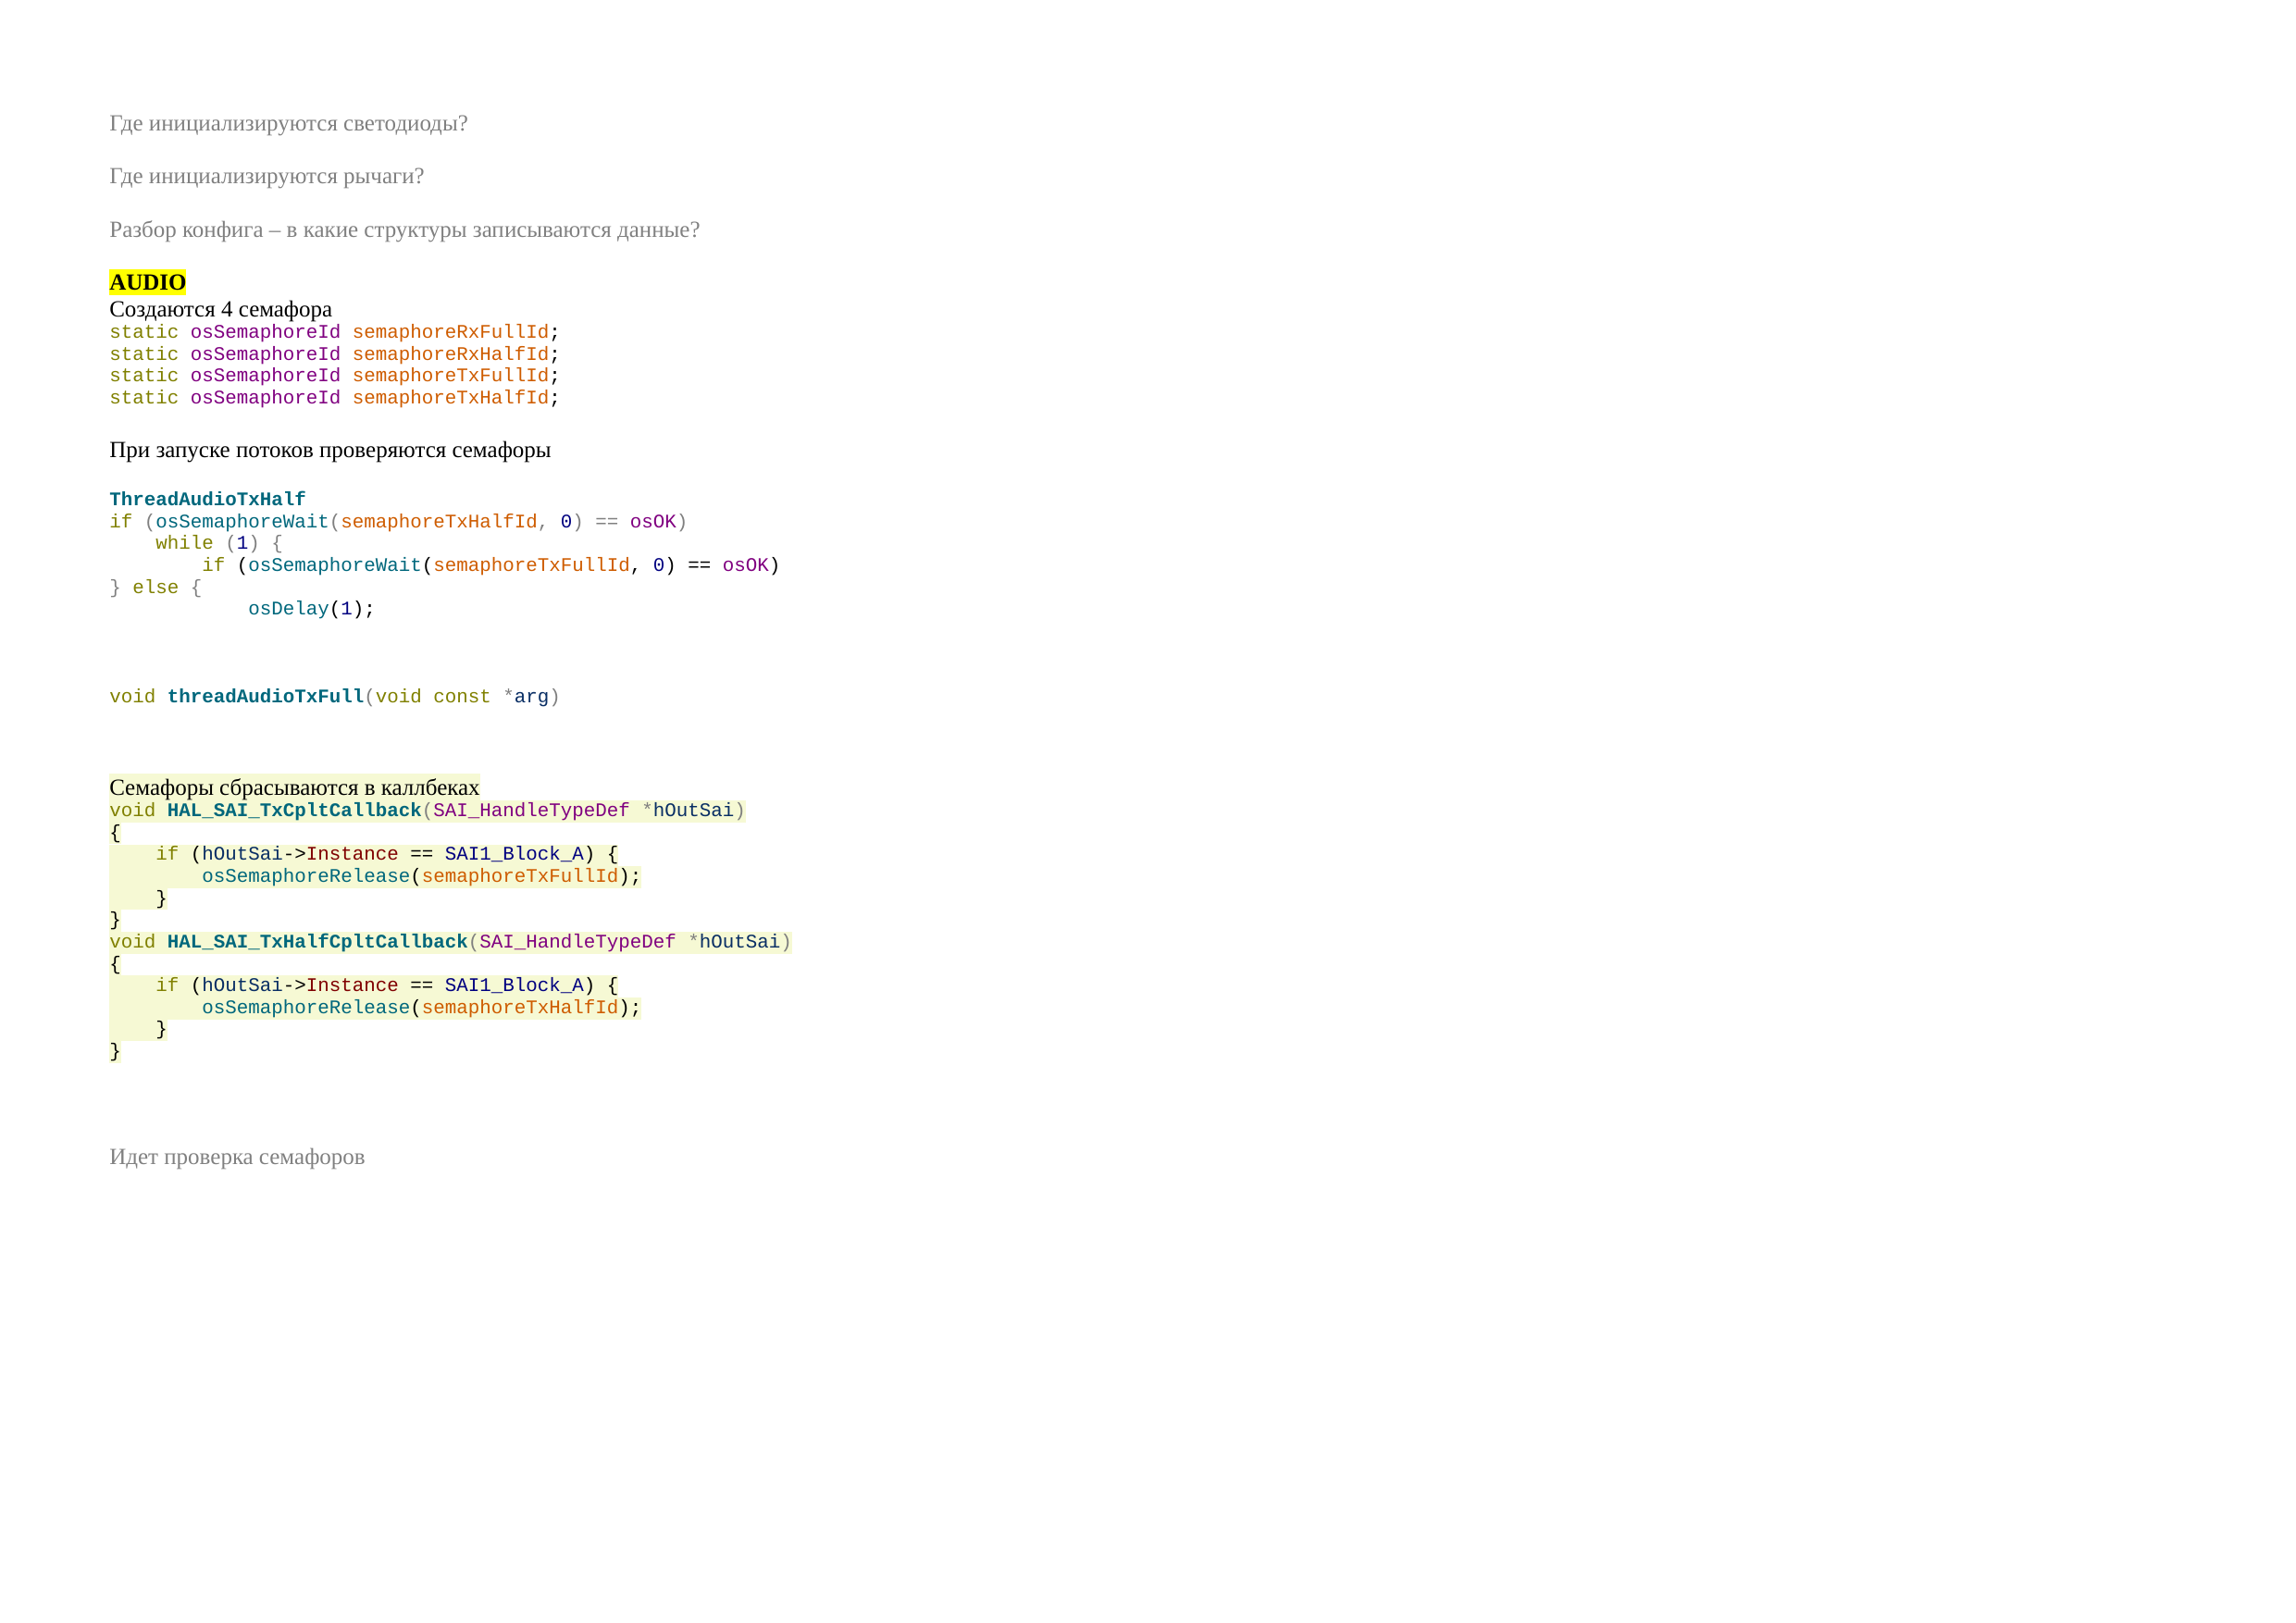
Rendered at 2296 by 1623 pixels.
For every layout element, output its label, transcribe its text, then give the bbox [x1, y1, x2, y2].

text void HAL_SAI_TxHalfCpltCallback(SAI_HandleTypeDef *hOutSai) [109, 932, 2186, 954]
text void threadAudioTxFull(void const *arg) [109, 687, 2186, 708]
text } [109, 888, 2186, 910]
text Семафоры сбрасываются в каллбеках [109, 774, 2186, 800]
text При запуске потоков проверяются семафоры [109, 436, 2186, 463]
text osSemaphoreRelease(semaphoreTxHalfId); [109, 997, 2186, 1020]
text osSemaphoreRelease(semaphoreTxFullId); [109, 866, 2186, 888]
text { [109, 823, 2186, 844]
text Где инициализируются светодиоды? [109, 109, 2186, 136]
text } [109, 1041, 2186, 1063]
text static osSemaphoreId semaphoreRxFullId; [109, 322, 2186, 344]
text static osSemaphoreId semaphoreRxHalfId; [109, 344, 2186, 365]
text AUDIO [109, 269, 2186, 295]
text if (osSemaphoreWait(semaphoreTxFullId, 0) == osOK) [109, 555, 2186, 576]
text static osSemaphoreId semaphoreTxHalfId; [109, 388, 2186, 410]
text if (osSemaphoreWait(semaphoreTxHalfId, 0) == osOK) [109, 512, 2186, 533]
text static osSemaphoreId semaphoreTxFullId; [109, 365, 2186, 388]
text Разбор конфига – в какие структуры записываются данные? [109, 216, 2186, 242]
text if (hOutSai->Instance == SAI1_Block_A) { [109, 844, 2186, 866]
text } else { [109, 576, 2186, 599]
text while (1) { [109, 533, 2186, 555]
text } [109, 910, 2186, 932]
text osDelay(1); [109, 599, 2186, 621]
text void HAL_SAI_TxCpltCallback(SAI_HandleTypeDef *hOutSai) [109, 800, 2186, 823]
text { [109, 954, 2186, 975]
text ThreadAudioTxHalf [109, 489, 2186, 512]
text Идет проверка семафоров [109, 1143, 2186, 1170]
text Создаются 4 семафора [109, 295, 2186, 322]
text if (hOutSai->Instance == SAI1_Block_A) { [109, 975, 2186, 997]
text Где инициализируются рычаги? [109, 163, 2186, 189]
text } [109, 1020, 2186, 1041]
